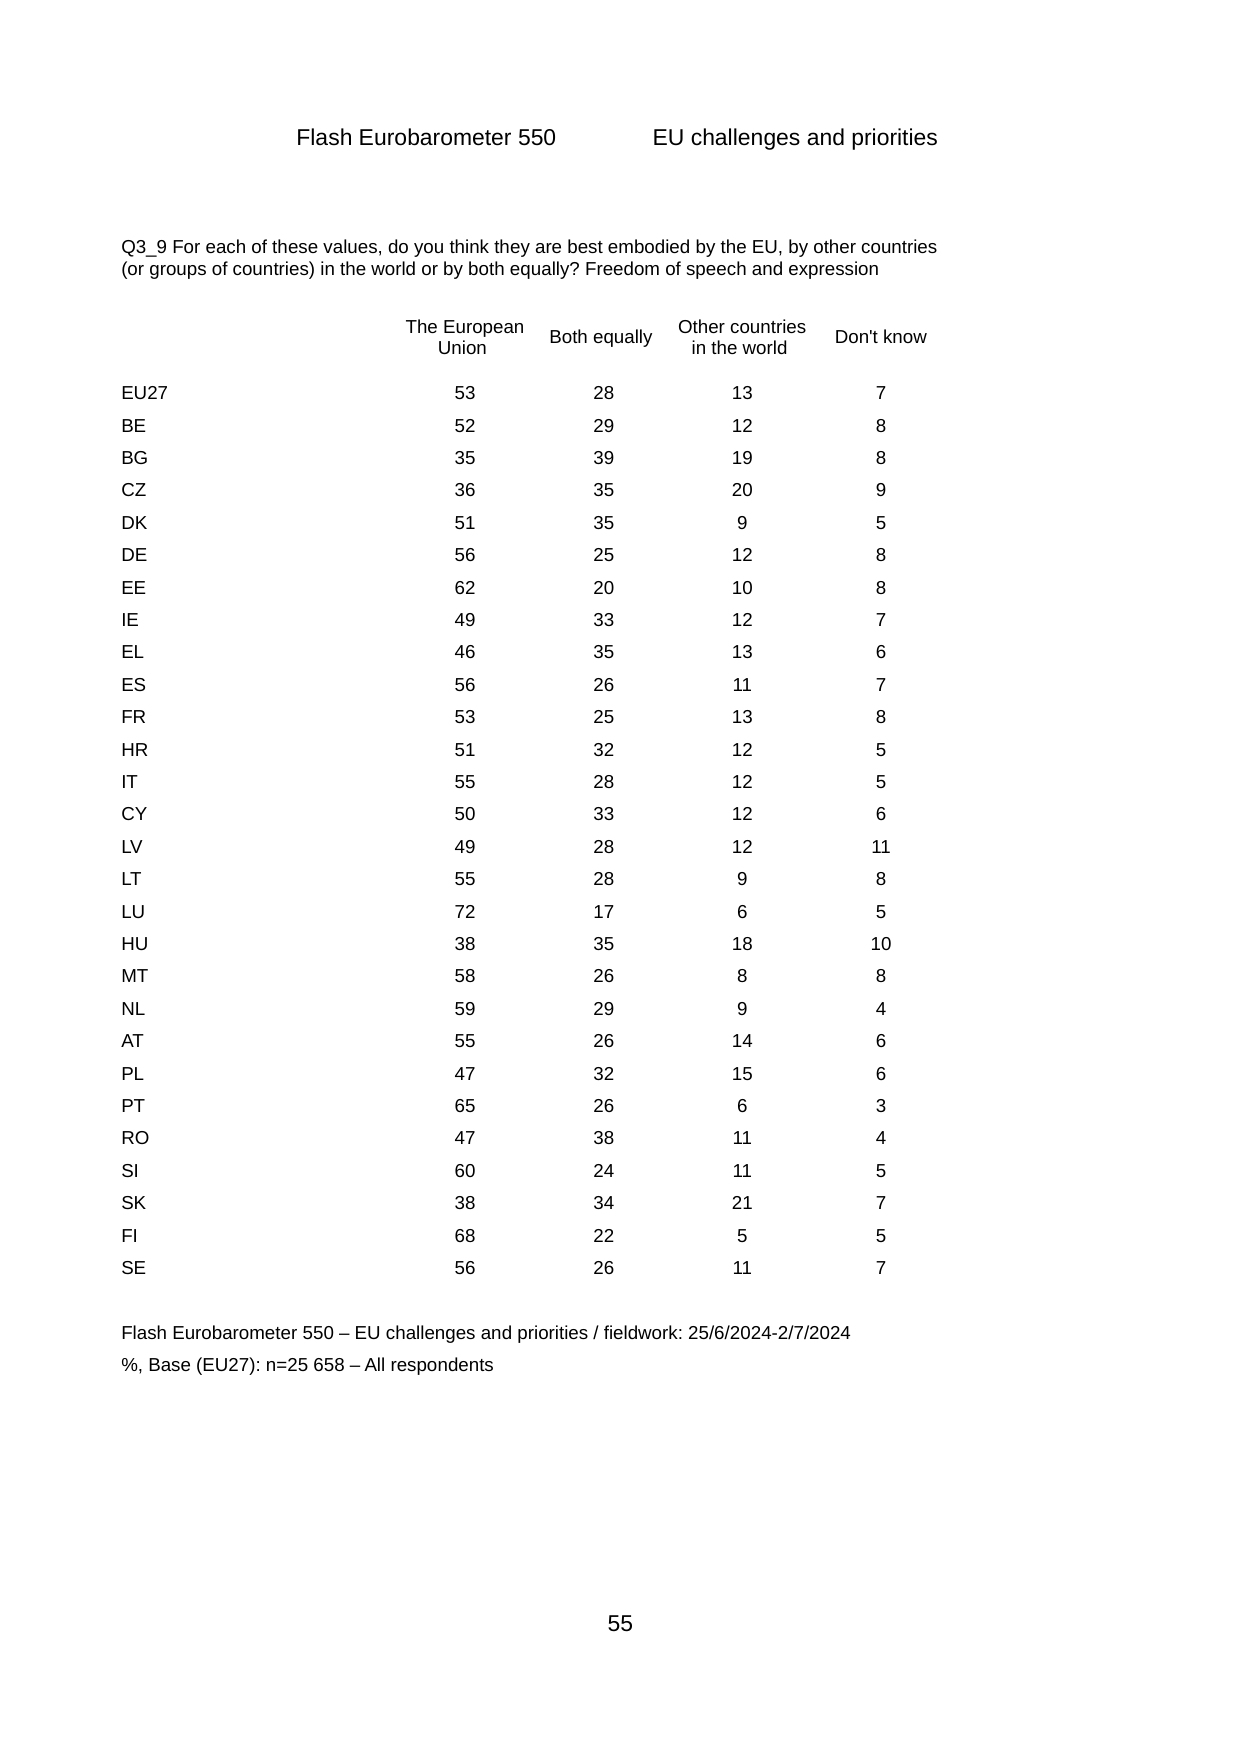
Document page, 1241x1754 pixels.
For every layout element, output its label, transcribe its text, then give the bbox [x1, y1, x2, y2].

table_cell 38 [395, 1187, 534, 1219]
table_cell 4 [811, 992, 950, 1024]
table_cell LT [118, 863, 257, 895]
table_cell [257, 928, 395, 960]
table_cell FR [118, 701, 257, 733]
table_cell 59 [395, 992, 534, 1024]
table_cell 51 [395, 733, 534, 765]
table_cell [395, 1284, 534, 1316]
table_cell 10 [811, 928, 950, 960]
table_cell [257, 1187, 395, 1219]
table_cell 12 [673, 539, 811, 571]
table_cell [673, 1284, 811, 1316]
table_cell [257, 474, 395, 506]
table_cell 62 [395, 571, 534, 603]
table_cell 28 [534, 377, 673, 409]
table_cell 12 [673, 409, 811, 441]
table_cell Other countries in the world [673, 298, 811, 377]
table_cell PT [118, 1089, 257, 1122]
table_cell 28 [534, 863, 673, 895]
table_cell [257, 1057, 395, 1089]
table_cell 26 [534, 1025, 673, 1057]
table_cell 53 [395, 377, 534, 409]
table_cell 5 [811, 733, 950, 765]
table_cell 12 [673, 733, 811, 765]
table_cell 51 [395, 506, 534, 539]
table_cell HR [118, 733, 257, 765]
table_cell Both equally [534, 298, 673, 377]
table_cell 5 [811, 506, 950, 539]
table_cell BG [118, 441, 257, 474]
table_cell 21 [673, 1187, 811, 1219]
table_cell %, Base (EU27): n=25 658 – All respondents [118, 1349, 950, 1381]
table_cell EE [118, 571, 257, 603]
table_cell 20 [673, 474, 811, 506]
table_cell 20 [534, 571, 673, 603]
table_cell DE [118, 539, 257, 571]
table_cell 35 [534, 928, 673, 960]
table_cell [257, 1284, 395, 1316]
table_cell 13 [673, 701, 811, 733]
table_cell 8 [811, 409, 950, 441]
table_cell 49 [395, 830, 534, 863]
table_cell FI [118, 1219, 257, 1251]
table_cell HU [118, 928, 257, 960]
table_cell 12 [673, 830, 811, 863]
table_cell 7 [811, 377, 950, 409]
table_cell 26 [534, 1089, 673, 1122]
table_cell 35 [534, 474, 673, 506]
table_cell 12 [673, 604, 811, 636]
table_cell ES [118, 668, 257, 701]
table_cell [257, 636, 395, 668]
table_cell 72 [395, 895, 534, 927]
table_cell LV [118, 830, 257, 863]
table_cell 38 [395, 928, 534, 960]
table_cell [118, 1284, 257, 1316]
table_cell [257, 798, 395, 830]
table_cell 7 [811, 604, 950, 636]
table_cell 19 [673, 441, 811, 474]
table_cell [257, 1154, 395, 1187]
table_cell Flash Eurobarometer 550 – EU challenges and priorities / fieldwork: 25/6/2024-2/7/2024 [118, 1316, 950, 1348]
table_cell 32 [534, 1057, 673, 1089]
table_cell [257, 1122, 395, 1154]
table_cell 18 [673, 928, 811, 960]
table_cell 25 [534, 539, 673, 571]
table_cell [257, 733, 395, 765]
table_cell [257, 1089, 395, 1122]
table_cell [257, 863, 395, 895]
table_cell [257, 830, 395, 863]
table_cell 38 [534, 1122, 673, 1154]
table_cell 35 [395, 441, 534, 474]
table_cell DK [118, 506, 257, 539]
table_cell 6 [811, 636, 950, 668]
table_cell 53 [395, 701, 534, 733]
table_cell 11 [673, 1251, 811, 1284]
table_cell [257, 1025, 395, 1057]
table_cell 7 [811, 1251, 950, 1284]
table_cell 14 [673, 1025, 811, 1057]
table_cell 8 [811, 701, 950, 733]
table_cell 12 [673, 765, 811, 798]
table_cell [257, 441, 395, 474]
table_cell 3 [811, 1089, 950, 1122]
table_cell SK [118, 1187, 257, 1219]
table_cell [257, 668, 395, 701]
table_cell 33 [534, 604, 673, 636]
table_cell [257, 895, 395, 927]
table_cell BE [118, 409, 257, 441]
table_cell EU27 [118, 377, 257, 409]
table_cell 35 [534, 506, 673, 539]
table_cell 5 [811, 1219, 950, 1251]
table_cell 11 [673, 1122, 811, 1154]
table_header Q3_9 For each of these values, do you think they are best embodied by the EU, by other countries (or groups of countries) in the world or by both equally? Freedom of speech and expression [118, 218, 950, 297]
table_cell 12 [673, 798, 811, 830]
table_cell [257, 377, 395, 409]
table_cell EL [118, 636, 257, 668]
table_cell 50 [395, 798, 534, 830]
table_cell 9 [673, 863, 811, 895]
table_cell 49 [395, 604, 534, 636]
table_cell 32 [534, 733, 673, 765]
table_cell SE [118, 1251, 257, 1284]
table_cell 8 [811, 571, 950, 603]
table_cell CZ [118, 474, 257, 506]
table_cell 11 [673, 668, 811, 701]
table_cell 26 [534, 960, 673, 992]
table_cell [257, 604, 395, 636]
table_cell 9 [673, 992, 811, 1024]
table_cell 58 [395, 960, 534, 992]
table_cell [257, 1251, 395, 1284]
table_cell 26 [534, 1251, 673, 1284]
table_cell 11 [673, 1154, 811, 1187]
table_cell 6 [811, 798, 950, 830]
table_cell 17 [534, 895, 673, 927]
table_cell IT [118, 765, 257, 798]
table_cell LU [118, 895, 257, 927]
table_cell 33 [534, 798, 673, 830]
table_cell 15 [673, 1057, 811, 1089]
table_cell 55 [395, 1025, 534, 1057]
table_cell 9 [811, 474, 950, 506]
table_cell 10 [673, 571, 811, 603]
table_cell [257, 765, 395, 798]
table_cell NL [118, 992, 257, 1024]
table_cell 6 [673, 895, 811, 927]
table_cell [257, 701, 395, 733]
table_cell 29 [534, 409, 673, 441]
table_cell 55 [395, 765, 534, 798]
table_cell 6 [811, 1025, 950, 1057]
table_cell 28 [534, 830, 673, 863]
table_cell 8 [811, 441, 950, 474]
table_cell 13 [673, 377, 811, 409]
table_cell AT [118, 1025, 257, 1057]
table_cell 11 [811, 830, 950, 863]
table_cell 34 [534, 1187, 673, 1219]
table_cell 56 [395, 668, 534, 701]
table_cell CY [118, 798, 257, 830]
table_cell 9 [673, 506, 811, 539]
table_cell 56 [395, 539, 534, 571]
table_cell 22 [534, 1219, 673, 1251]
table_cell [534, 1284, 673, 1316]
table_cell 60 [395, 1154, 534, 1187]
table_cell 47 [395, 1057, 534, 1089]
table_cell 8 [811, 863, 950, 895]
table_cell 8 [811, 960, 950, 992]
table_cell 46 [395, 636, 534, 668]
table_cell Don't know [811, 298, 950, 377]
table_cell [257, 298, 395, 377]
table_cell [811, 1284, 950, 1316]
table_cell 52 [395, 409, 534, 441]
table_cell [257, 1219, 395, 1251]
table_cell 7 [811, 1187, 950, 1219]
table_cell [257, 992, 395, 1024]
table_cell 56 [395, 1251, 534, 1284]
table_cell [257, 506, 395, 539]
table_cell 8 [673, 960, 811, 992]
table_cell IE [118, 604, 257, 636]
table_cell 5 [811, 895, 950, 927]
table_cell 24 [534, 1154, 673, 1187]
table_cell 55 [395, 863, 534, 895]
table_cell SI [118, 1154, 257, 1187]
table_cell [118, 298, 257, 377]
table_cell 13 [673, 636, 811, 668]
table_cell 8 [811, 539, 950, 571]
table_cell PL [118, 1057, 257, 1089]
table_cell 68 [395, 1219, 534, 1251]
table_cell 26 [534, 668, 673, 701]
table_cell 29 [534, 992, 673, 1024]
table_cell 65 [395, 1089, 534, 1122]
table_cell 25 [534, 701, 673, 733]
table_cell RO [118, 1122, 257, 1154]
table_cell 35 [534, 636, 673, 668]
table_cell 5 [811, 1154, 950, 1187]
table_cell 28 [534, 765, 673, 798]
table_cell [257, 960, 395, 992]
table_cell [257, 571, 395, 603]
table_cell 5 [673, 1219, 811, 1251]
table_cell 6 [811, 1057, 950, 1089]
table_cell 5 [811, 765, 950, 798]
table_cell The European Union [395, 298, 534, 377]
table_cell 7 [811, 668, 950, 701]
table_cell 36 [395, 474, 534, 506]
table_cell [257, 539, 395, 571]
table_cell MT [118, 960, 257, 992]
table_cell 47 [395, 1122, 534, 1154]
table_cell [257, 409, 395, 441]
table_cell 4 [811, 1122, 950, 1154]
table_cell 6 [673, 1089, 811, 1122]
table_cell 39 [534, 441, 673, 474]
